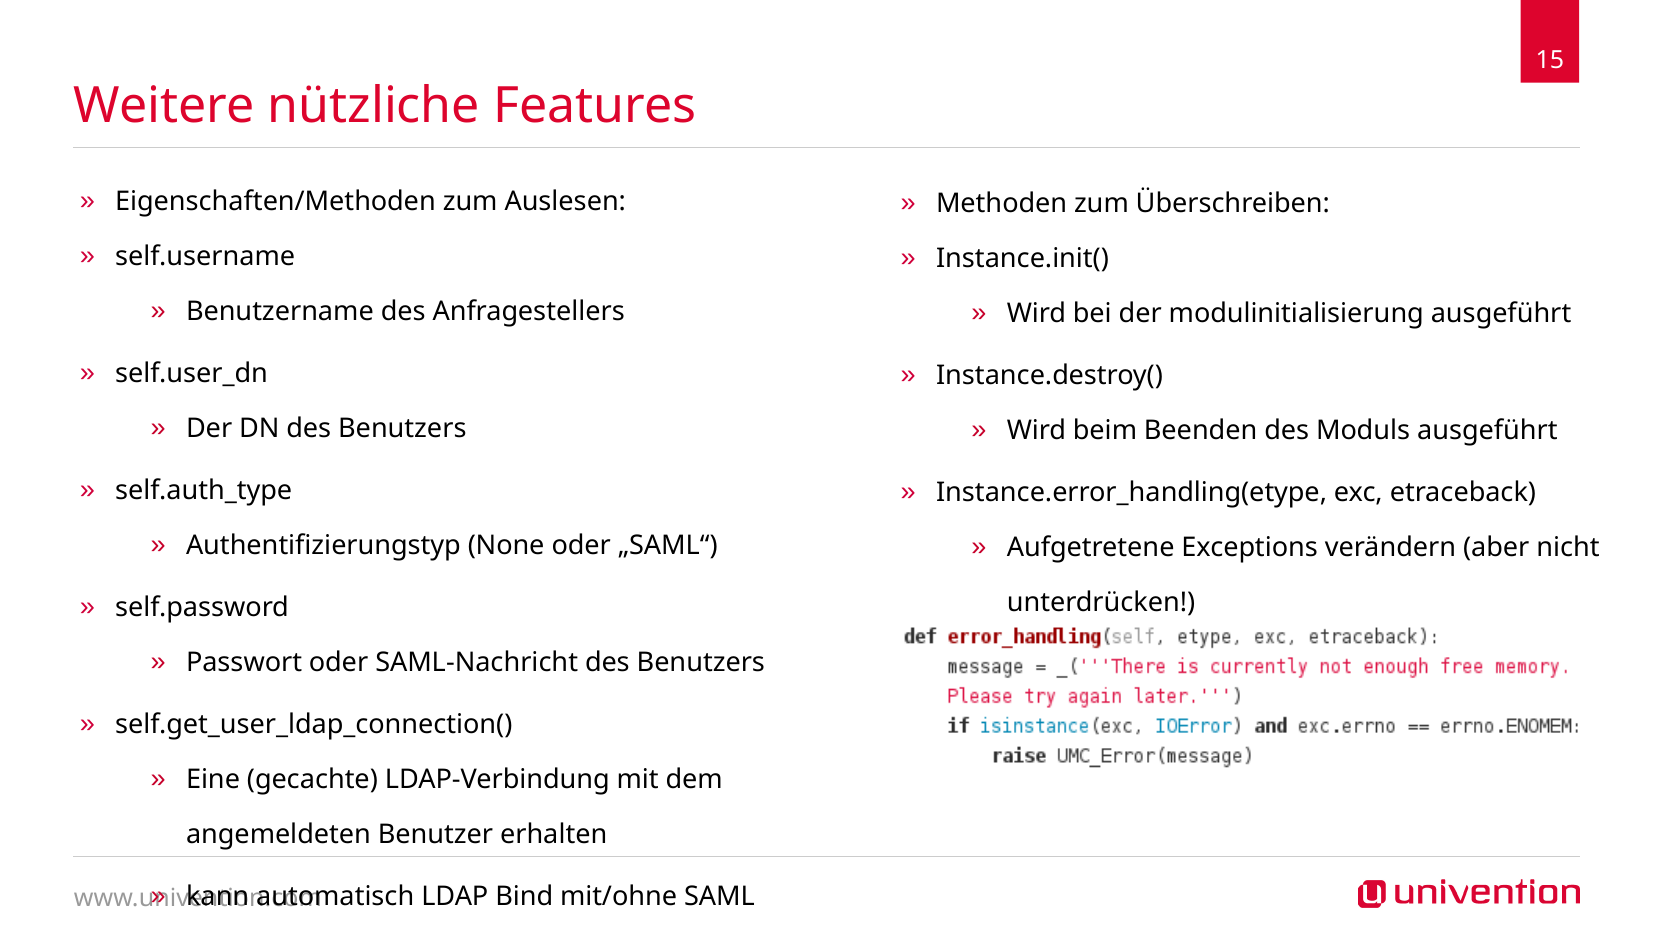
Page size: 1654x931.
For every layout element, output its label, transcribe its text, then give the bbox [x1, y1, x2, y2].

picture [1358, 886, 1580, 908]
list Methoden zum Überschreiben: Instance.init() Wird bei der modulinitialisierung ausgeführt Instance.destroy() Wird beim Beenden des Moduls ausgeführt Instance.error_handling(etype, exc, etraceback) Aufgetretene Exceptions verändern (aber nicht unterdrücken!) Usage: andere Exception werfen [882, 165, 1636, 886]
title Weitere nützliche Features [73, 59, 1580, 148]
picture [891, 620, 1595, 780]
list Eigenschaften/Methoden zum Auslesen: self.username Benutzername des Anfragestellers self.user_dn Der DN des Benutzers self.auth_type Authentifizierungstyp (None oder „SAML“) self.password Passwort oder SAML-Nachricht des Benutzers self.get_user_ldap_connection() Eine (gecachte) LDAP-Verbindung mit dem angemeldeten Benutzer erhalten kann automatisch LDAP Bind mit/ohne SAML self.thread_finished_callback() [62, 163, 815, 884]
